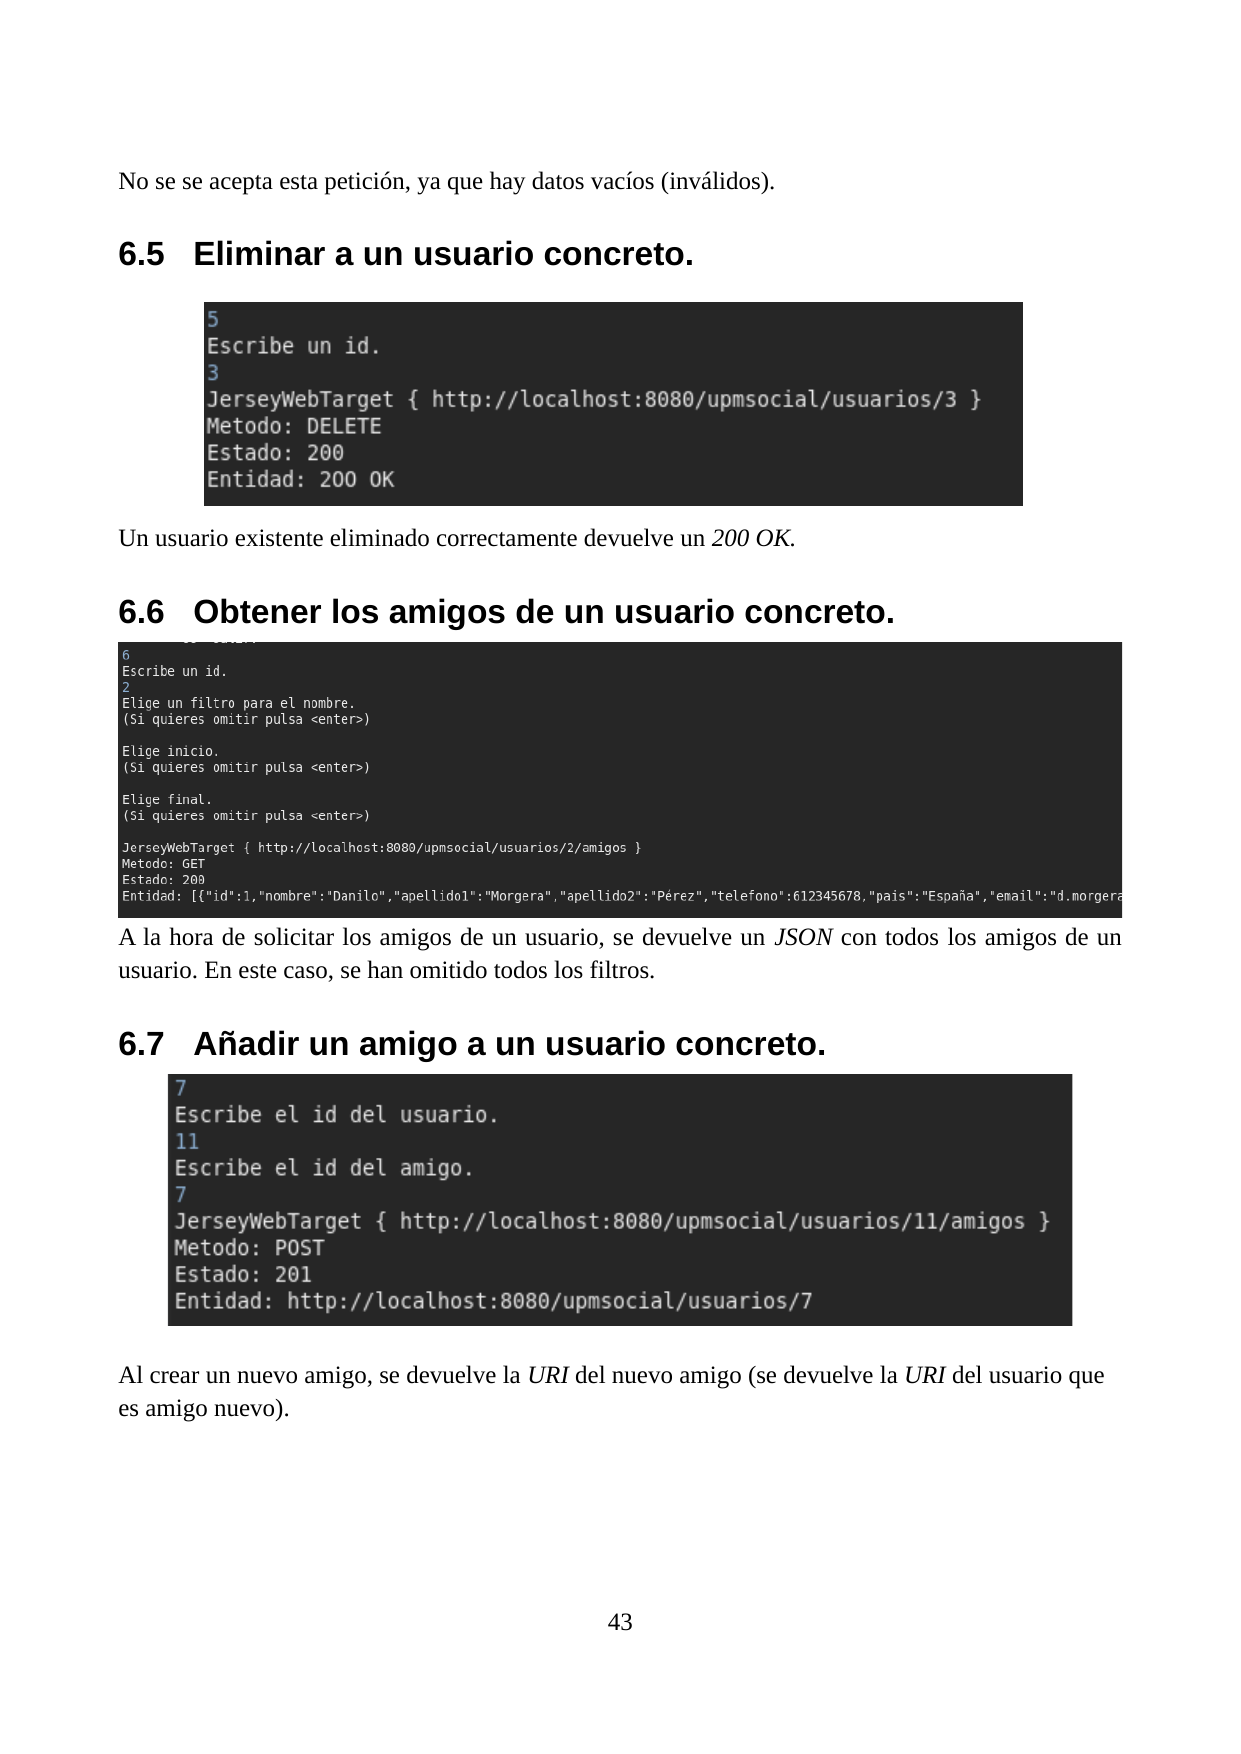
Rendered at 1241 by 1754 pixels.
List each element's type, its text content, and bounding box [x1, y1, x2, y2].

subtitle Eliminar a un usuario concreto. [118, 234, 1122, 273]
picture [118, 642, 1123, 918]
text Al crear un nuevo amigo, se devuelve la URI del nuevo amigo (se devuelve la URI del usuario que es amigo nuevo). [118, 1360, 1122, 1422]
picture [167, 1074, 1073, 1326]
text No se se acepta esta petición, ya que hay datos vacíos (inválidos). [118, 166, 1122, 194]
text Un usuario existente eliminado correctamente devuelve un 200 OK. [118, 523, 1122, 552]
subtitle Obtener los amigos de un usuario concreto. [118, 592, 1122, 630]
picture [204, 302, 1023, 506]
text A la hora de solicitar los amigos de un usuario, se devuelve un JSON con todos los amigos de un usuario. En este caso, se han omitido todos los filtros. [118, 918, 1122, 984]
subtitle Añadir un amigo a un usuario concreto. [118, 1023, 1122, 1062]
